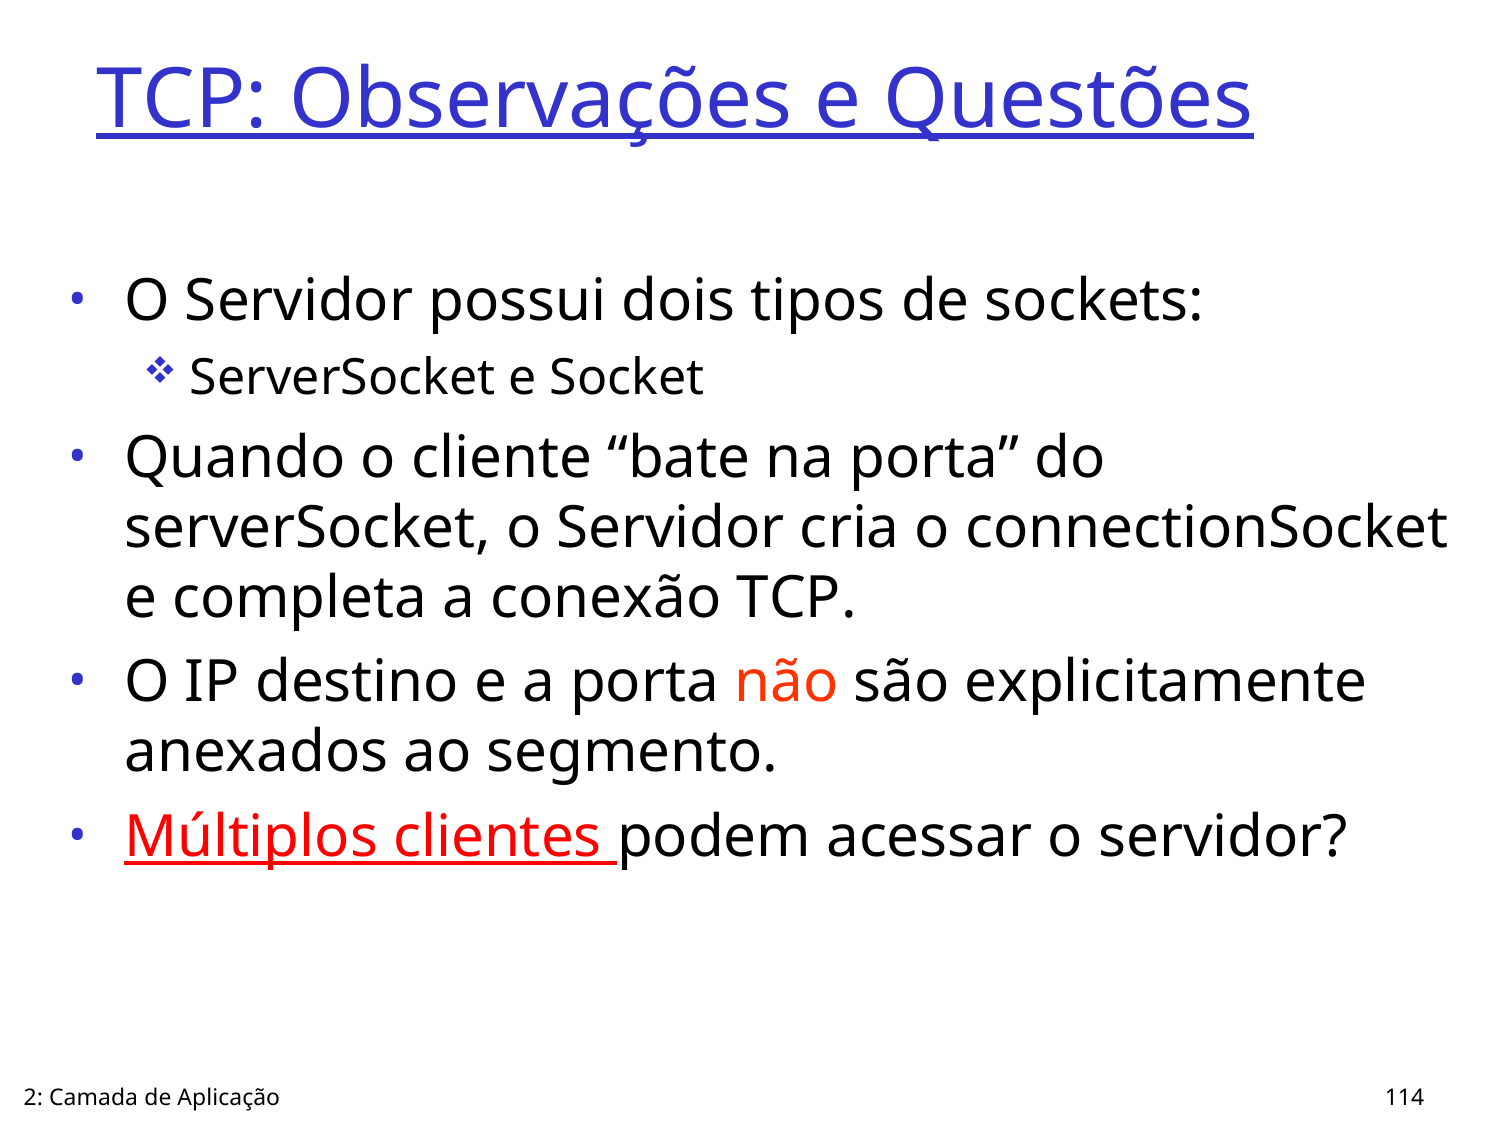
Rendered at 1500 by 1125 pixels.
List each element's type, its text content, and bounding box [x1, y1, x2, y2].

text_box TCP: Observações e Questões [81, 0, 1357, 188]
text_box O Servidor possui dois tipos de sockets: ServerSocket e Socket Quando o cliente “bate na porta” do serverSocket, o Servidor cria o connectionSocket e completa a conexão TCP. O IP destino e a porta não são explicitamente anexados ao segmento. Múltiplos clientes podem acessar o servidor? [53, 254, 1465, 1115]
